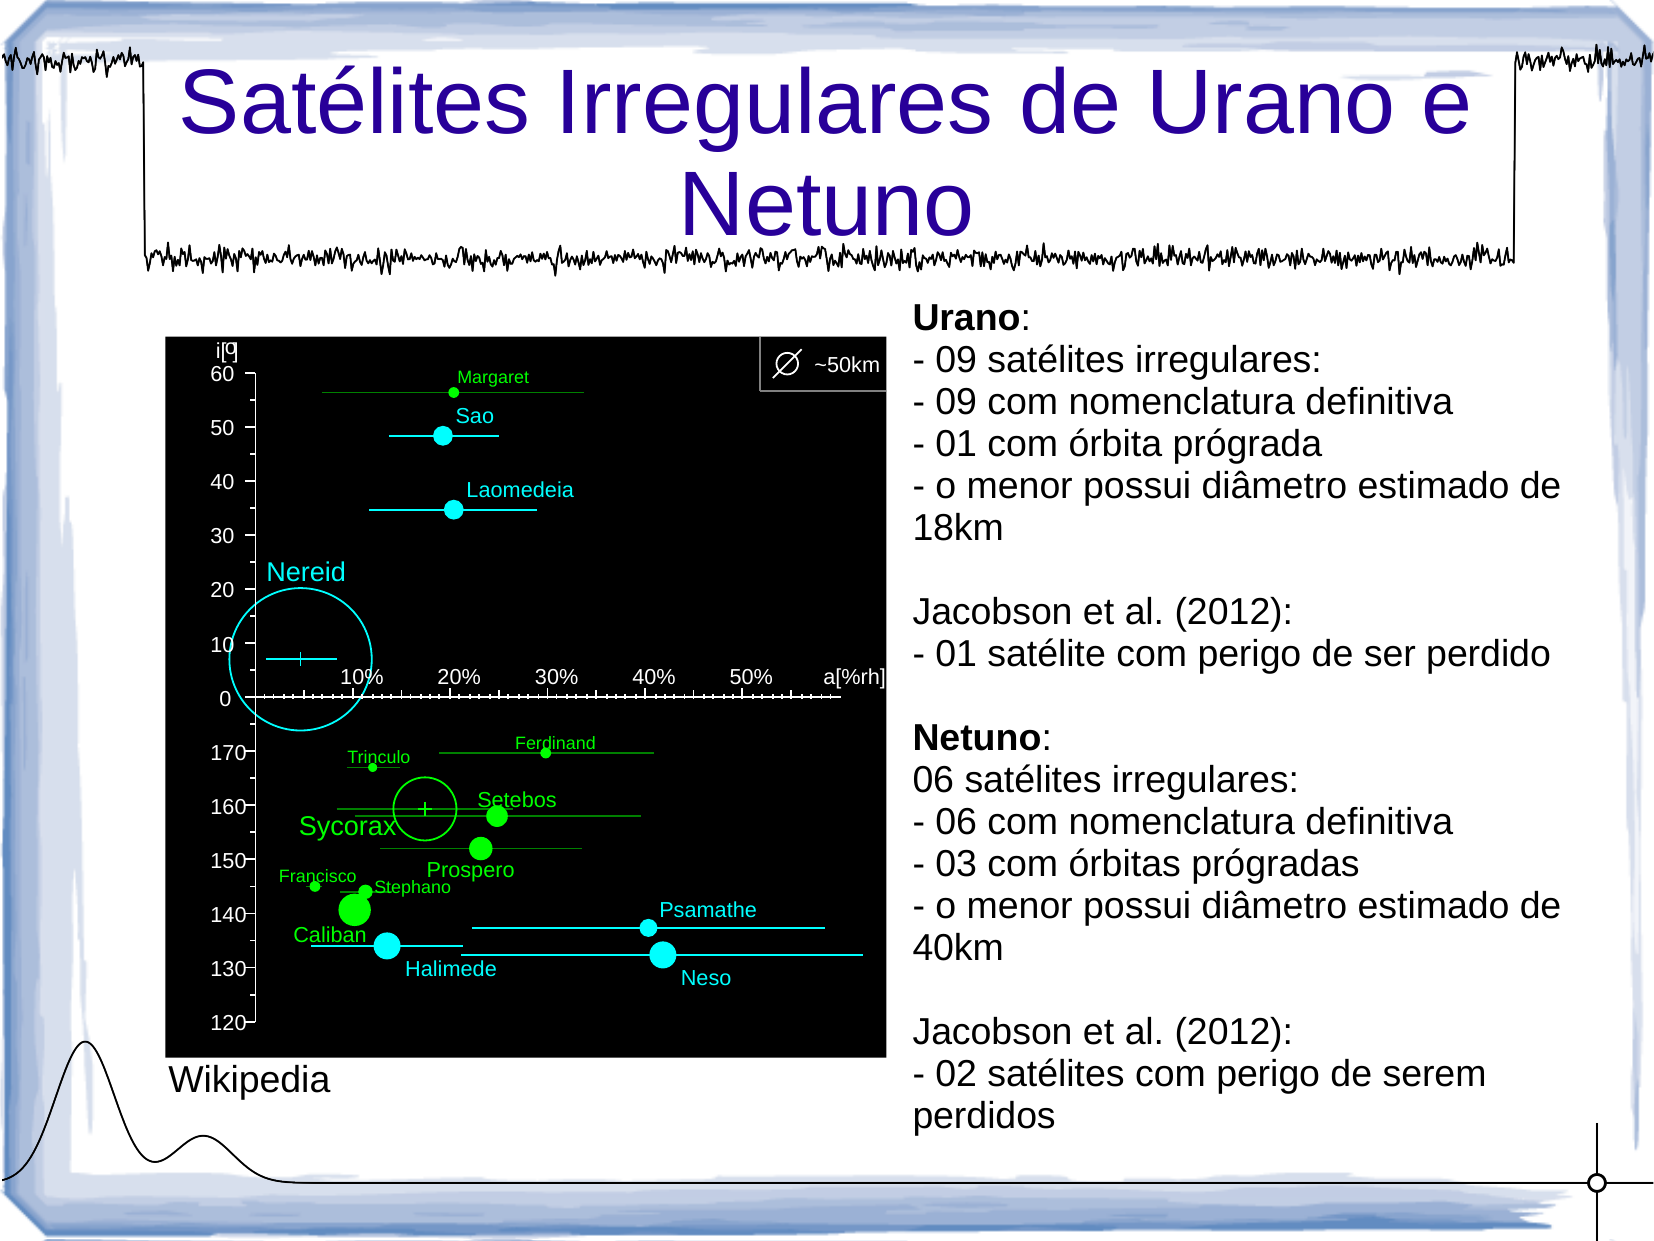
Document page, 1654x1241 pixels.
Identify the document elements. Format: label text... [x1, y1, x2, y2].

text_box Wikipedia [153, 1051, 346, 1108]
text_box Urano: - 09 satélites irregulares: - 09 com nomenclatura definitiva - 01 com órbita prógrada - o menor possui diâmetro estimado de 18km Jacobson et al. (2012): - 01 satélite com perigo de ser perdido Netuno: 06 satélites irregulares: - 06 com nomenclatura definitiva - 03 com órbitas prógradas - o menor possui diâmetro estimado de 40km Jacobson et al. (2012): - 02 satélites com perigo de serem perdidos [897, 289, 1630, 1144]
picture [0, 0, 1654, 1241]
